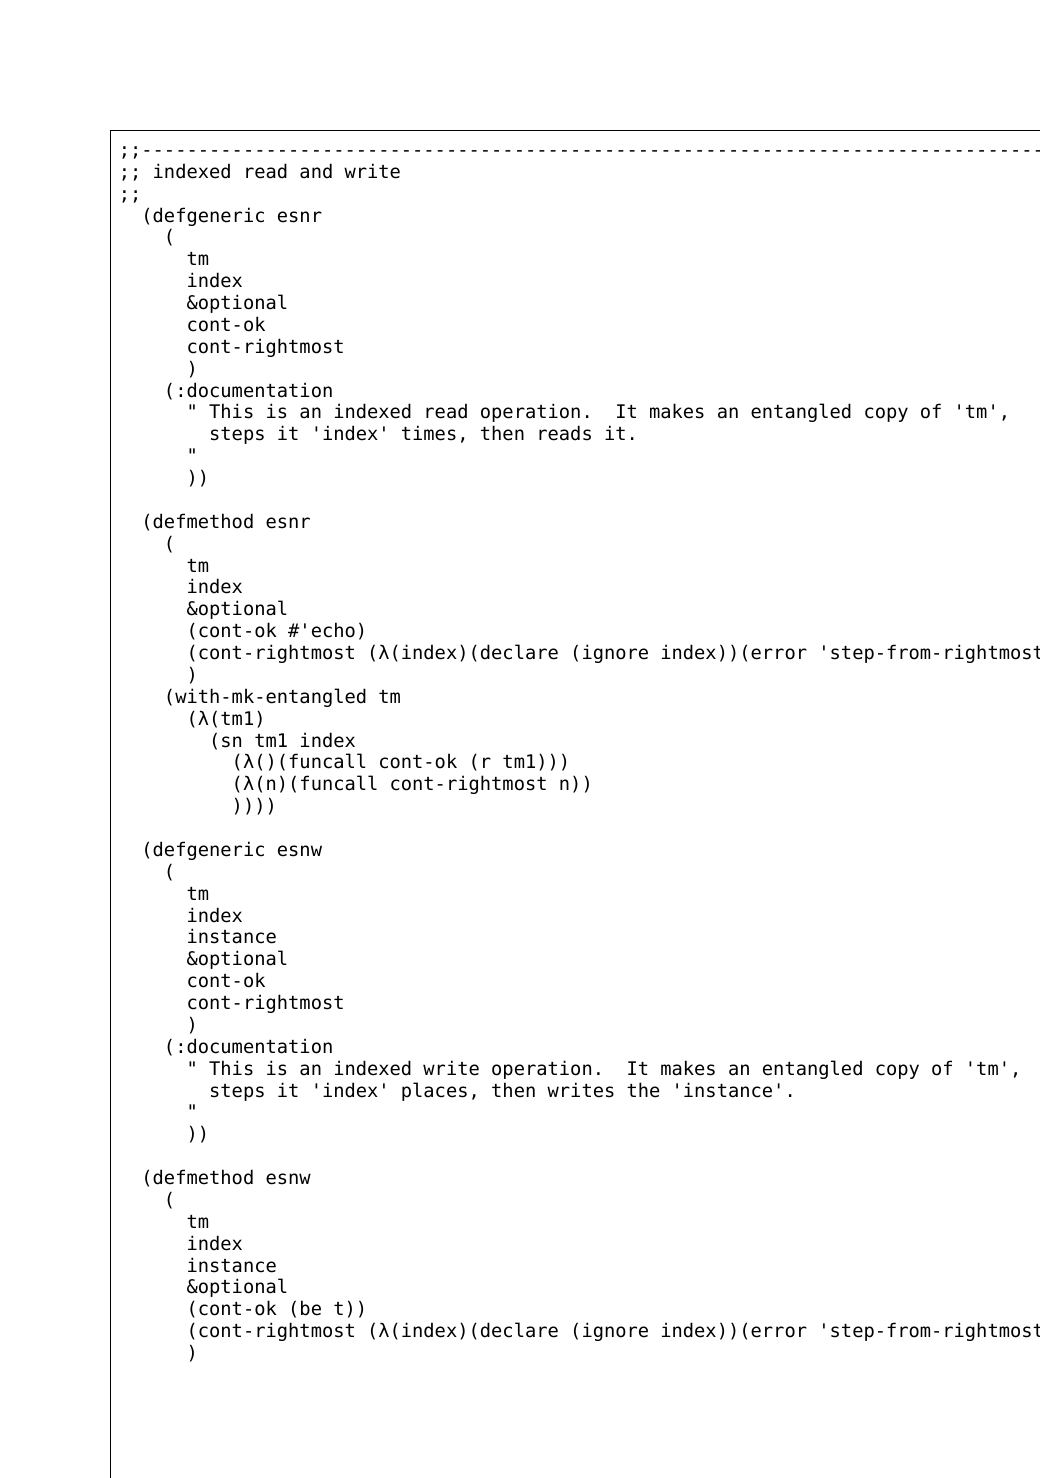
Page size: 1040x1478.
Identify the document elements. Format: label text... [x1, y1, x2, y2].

text index [119, 1233, 1040, 1254]
text tm [119, 883, 1040, 904]
text ;;-------------------------------------------------------------------------------- [119, 139, 1040, 161]
text (λ(n)(funcall cont-rightmost n)) [119, 773, 1040, 795]
text ) [119, 1342, 1040, 1359]
text " This is an indexed write operation. It makes an entangled copy of 'tm', [119, 1058, 1040, 1079]
text (sn tm1 index [119, 729, 1040, 751]
text index [119, 904, 1040, 926]
text (with-mk-entangled tm [119, 686, 1040, 708]
text (defmethod esnr [119, 511, 1040, 533]
text " [119, 1101, 1040, 1123]
text (:documentation [119, 379, 1040, 401]
text tm [119, 248, 1040, 270]
text (defgeneric esnr [119, 204, 1040, 226]
text ( [119, 226, 1040, 248]
text ( [119, 861, 1040, 883]
text ) [119, 664, 1040, 686]
text &optional [119, 292, 1040, 314]
text " This is an indexed read operation. It makes an entangled copy of 'tm', [119, 401, 1040, 423]
text cont-ok [119, 970, 1040, 992]
text tm [119, 554, 1040, 576]
text cont-rightmost [119, 336, 1040, 358]
text &optional [119, 598, 1040, 620]
text instance [119, 1254, 1040, 1276]
text ( [119, 533, 1040, 554]
text cont-rightmost [119, 992, 1040, 1014]
text ;; [119, 183, 1040, 204]
text steps it 'index' times, then reads it. [119, 423, 1040, 445]
text )) [119, 1123, 1040, 1145]
text (cont-rightmost (λ(index)(declare (ignore index))(error 'step-from-rightmost))) [119, 642, 1040, 664]
text ( [119, 1189, 1040, 1211]
text )) [119, 467, 1040, 489]
text (cont-ok (be t)) [119, 1298, 1040, 1320]
text (cont-rightmost (λ(index)(declare (ignore index))(error 'step-from-rightmost))) [119, 1320, 1040, 1342]
text ) [119, 1014, 1040, 1036]
text (cont-ok #'echo) [119, 620, 1040, 642]
text index [119, 270, 1040, 292]
text &optional [119, 1276, 1040, 1298]
text (defmethod esnw [119, 1167, 1040, 1189]
text (λ()(funcall cont-ok (r tm1))) [119, 751, 1040, 773]
text (defgeneric esnw [119, 839, 1040, 861]
text cont-ok [119, 314, 1040, 336]
text ) [119, 358, 1040, 379]
text )))) [119, 795, 1040, 817]
text index [119, 576, 1040, 598]
text steps it 'index' places, then writes the 'instance'. [119, 1079, 1040, 1101]
text (:documentation [119, 1036, 1040, 1058]
text ;; indexed read and write [119, 161, 1040, 183]
text " [119, 445, 1040, 467]
text tm [119, 1211, 1040, 1233]
text (λ(tm1) [119, 708, 1040, 729]
text instance [119, 926, 1040, 948]
text &optional [119, 948, 1040, 970]
